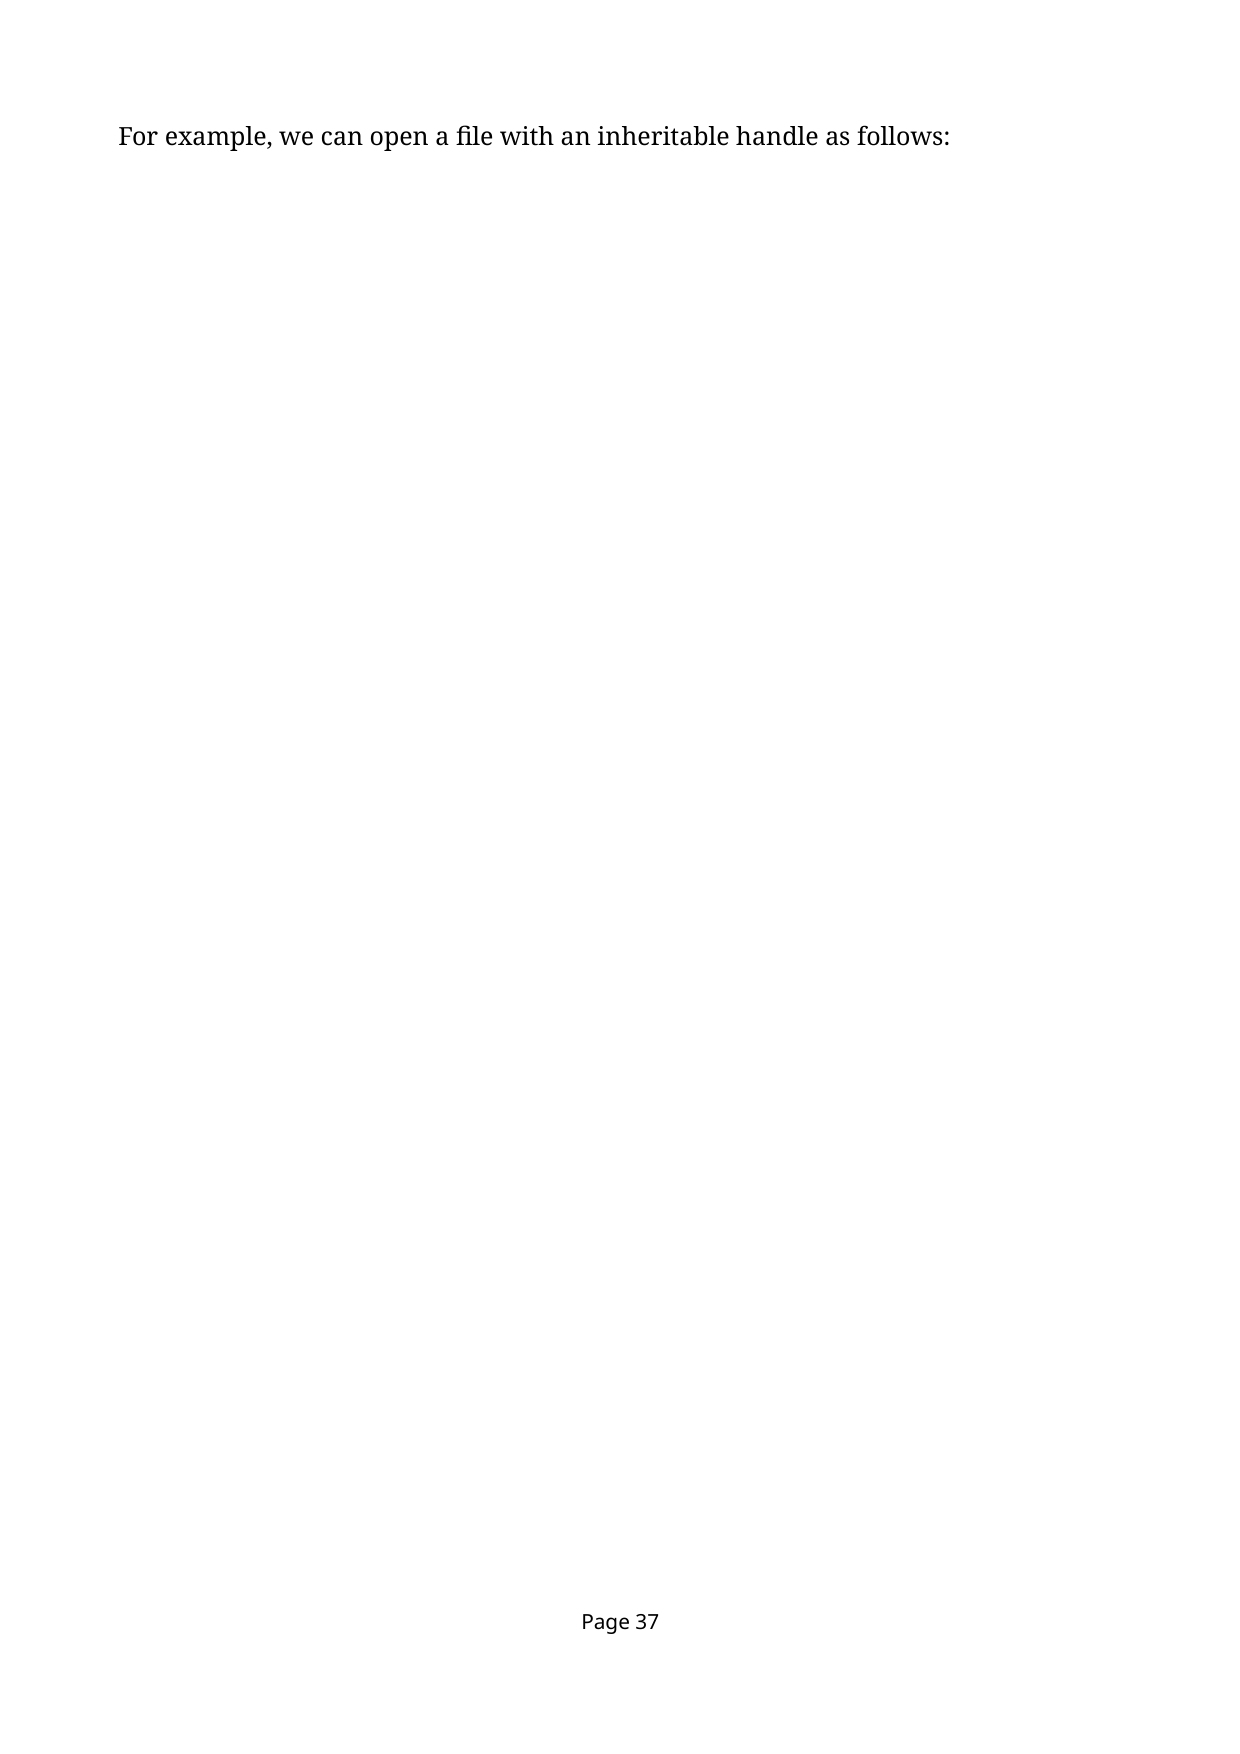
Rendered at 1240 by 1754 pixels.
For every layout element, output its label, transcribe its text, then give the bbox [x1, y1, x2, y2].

text For example, we can open a file with an inheritable handle as follows: [118, 118, 1122, 152]
